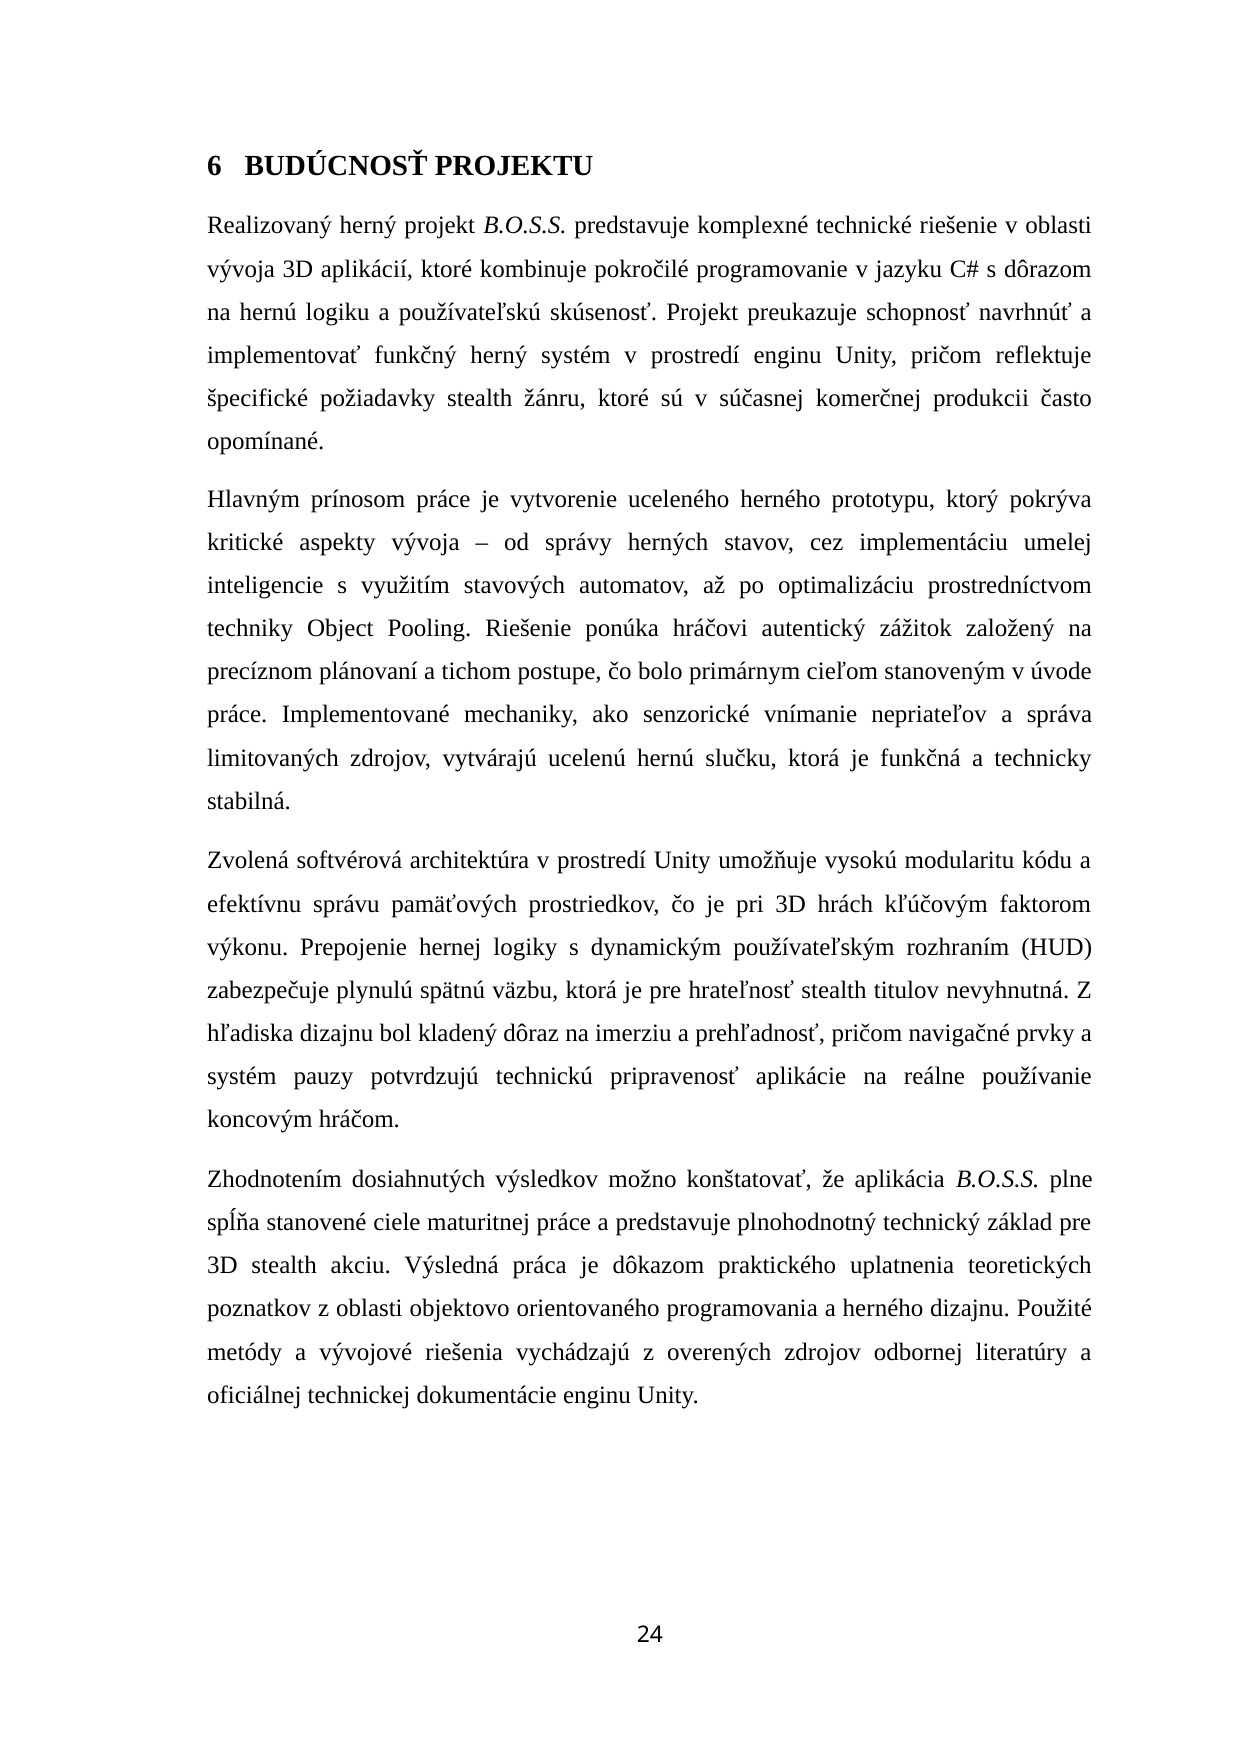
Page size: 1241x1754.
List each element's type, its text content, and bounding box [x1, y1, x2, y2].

text Zhodnotením dosiahnutých výsledkov možno konštatovať, že aplikácia B.O.S.S. plne spĺňa stanovené ciele maturitnej práce a predstavuje plnohodnotný technický základ pre 3D stealth akciu. Výsledná práca je dôkazom praktického uplatnenia teoretických poznatkov z oblasti objektovo orientovaného programovania a herného dizajnu. Použité metódy a vývojové riešenia vychádzajú z overených zdrojov odbornej literatúry a oficiálnej technickej dokumentácie enginu Unity. [207, 1164, 1092, 1408]
text Hlavným prínosom práce je vytvorenie uceleného herného prototypu, ktorý pokrýva kritické aspekty vývoja – od správy herných stavov, cez implementáciu umelej inteligencie s využitím stavových automatov, až po optimalizáciu prostredníctvom techniky Object Pooling. Riešenie ponúka hráčovi autentický zážitok založený na precíznom plánovaní a tichom postupe, čo bolo primárnym cieľom stanoveným v úvode práce. Implementované mechaniky, ako senzorické vnímanie nepriateľov a správa limitovaných zdrojov, vytvárajú ucelenú hernú slučku, ktorá je funkčná a technicky stabilná. [207, 484, 1092, 814]
text Zvolená softvérová architektúra v prostredí Unity umožňuje vysokú modularitu kódu a efektívnu správu pamäťových prostriedkov, čo je pri 3D hrách kľúčovým faktorom výkonu. Prepojenie hernej logiky s dynamickým používateľským rozhraním (HUD) zabezpečuje plynulú spätnú väzbu, ktorá je pre hrateľnosť stealth titulov nevyhnutná. Z hľadiska dizajnu bol kladený dôraz na imerziu a prehľadnosť, pričom navigačné prvky a systém pauzy potvrdzujú technickú pripravenosť aplikácie na reálne používanie koncovým hráčom. [207, 846, 1092, 1133]
subtitle Budúcnosť projektu [207, 148, 1092, 181]
list Realizovaný herný projekt B.O.S.S. predstavuje komplexné technické riešenie v oblasti vývoja 3D aplikácií, ktoré kombinuje pokročilé programovanie v jazyku C# s dôrazom na hernú logiku a používateľskú skúsenosť. Projekt preukazuje schopnosť navrhnúť a implementovať funkčný herný systém v prostredí enginu Unity, pričom reflektuje špecifické požiadavky stealth žánru, ktoré sú v súčasnej komerčnej produkcii často opomínané. [207, 211, 1092, 455]
